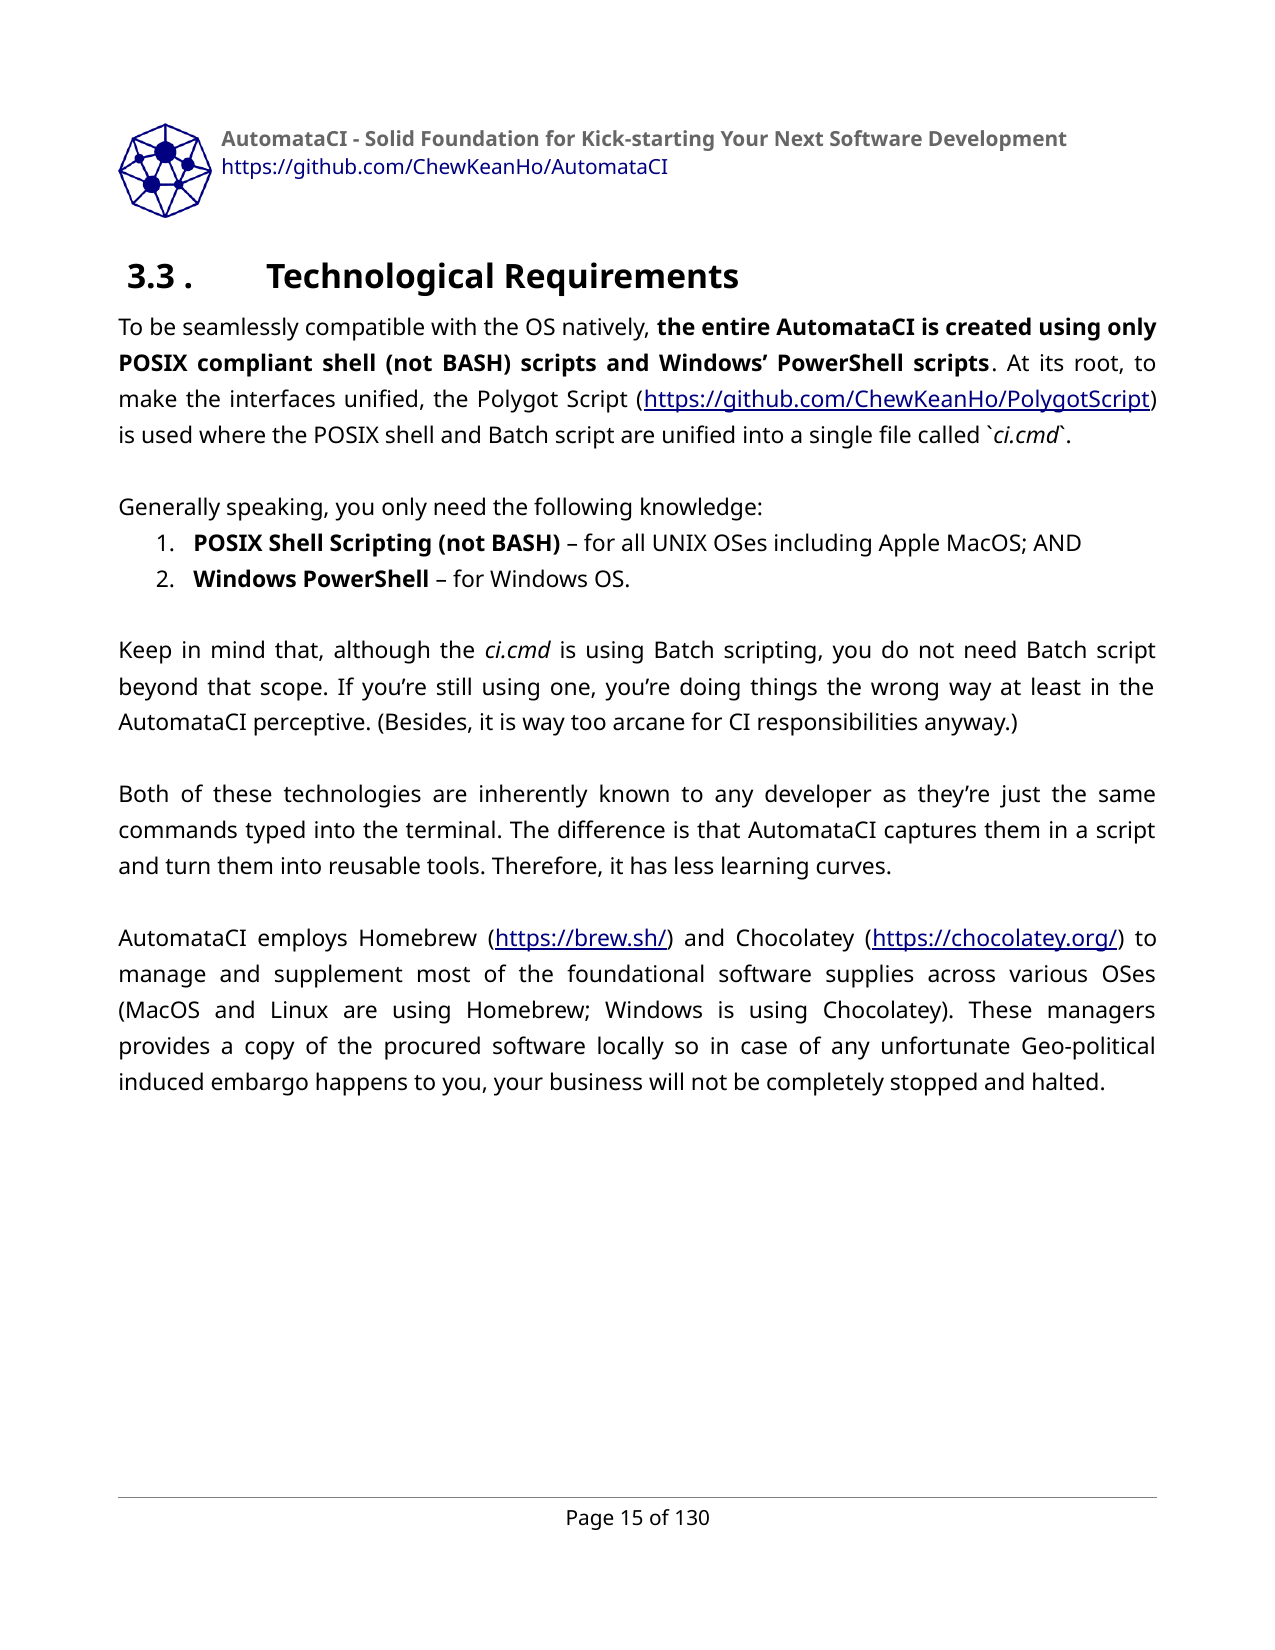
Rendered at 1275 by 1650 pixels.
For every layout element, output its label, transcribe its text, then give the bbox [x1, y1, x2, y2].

picture [118, 123, 212, 218]
text Generally speaking, you only need the following knowledge: [118, 491, 1157, 522]
text Both of these technologies are inherently known to any developer as they’re just the same commands typed into the terminal. The difference is that AutomataCI captures them in a script and turn them into reusable tools. Therefore, it has less learning curves. [118, 778, 1157, 881]
list POSIX Shell Scripting (not BASH) – for all UNIX OSes including Apple MacOS; AND [156, 527, 1157, 558]
text Keep in mind that, although the ci.cmd is using Batch scripting, you do not need Batch script beyond that scope. If you’re still using one, you’re doing things the wrong way at least in the AutomataCI perceptive. (Besides, it is way too arcane for CI responsibilities anyway.) [118, 634, 1157, 738]
subtitle Technological Requirements [118, 253, 1157, 298]
list Windows PowerShell – for Windows OS. [156, 563, 1157, 594]
text AutomataCI employs Homebrew (https://brew.sh/) and Chocolatey (https://chocolatey.org/) to manage and supplement most of the foundational software supplies across various OSes (MacOS and Linux are using Homebrew; Windows is using Chocolatey). These managers provides a copy of the procured software locally so in case of any unfortunate Geo-political induced embargo happens to you, your business will not be completely stopped and halted. [118, 922, 1157, 1097]
text To be seamlessly compatible with the OS natively, the entire AutomataCI is created using only POSIX compliant shell (not BASH) scripts and Windows’ PowerShell scripts. At its root, to make the interfaces unified, the Polygot Script (https://github.com/ChewKeanHo/PolygotScript) is used where the POSIX shell and Batch script are unified into a single file called `ci.cmd`. [118, 311, 1157, 450]
